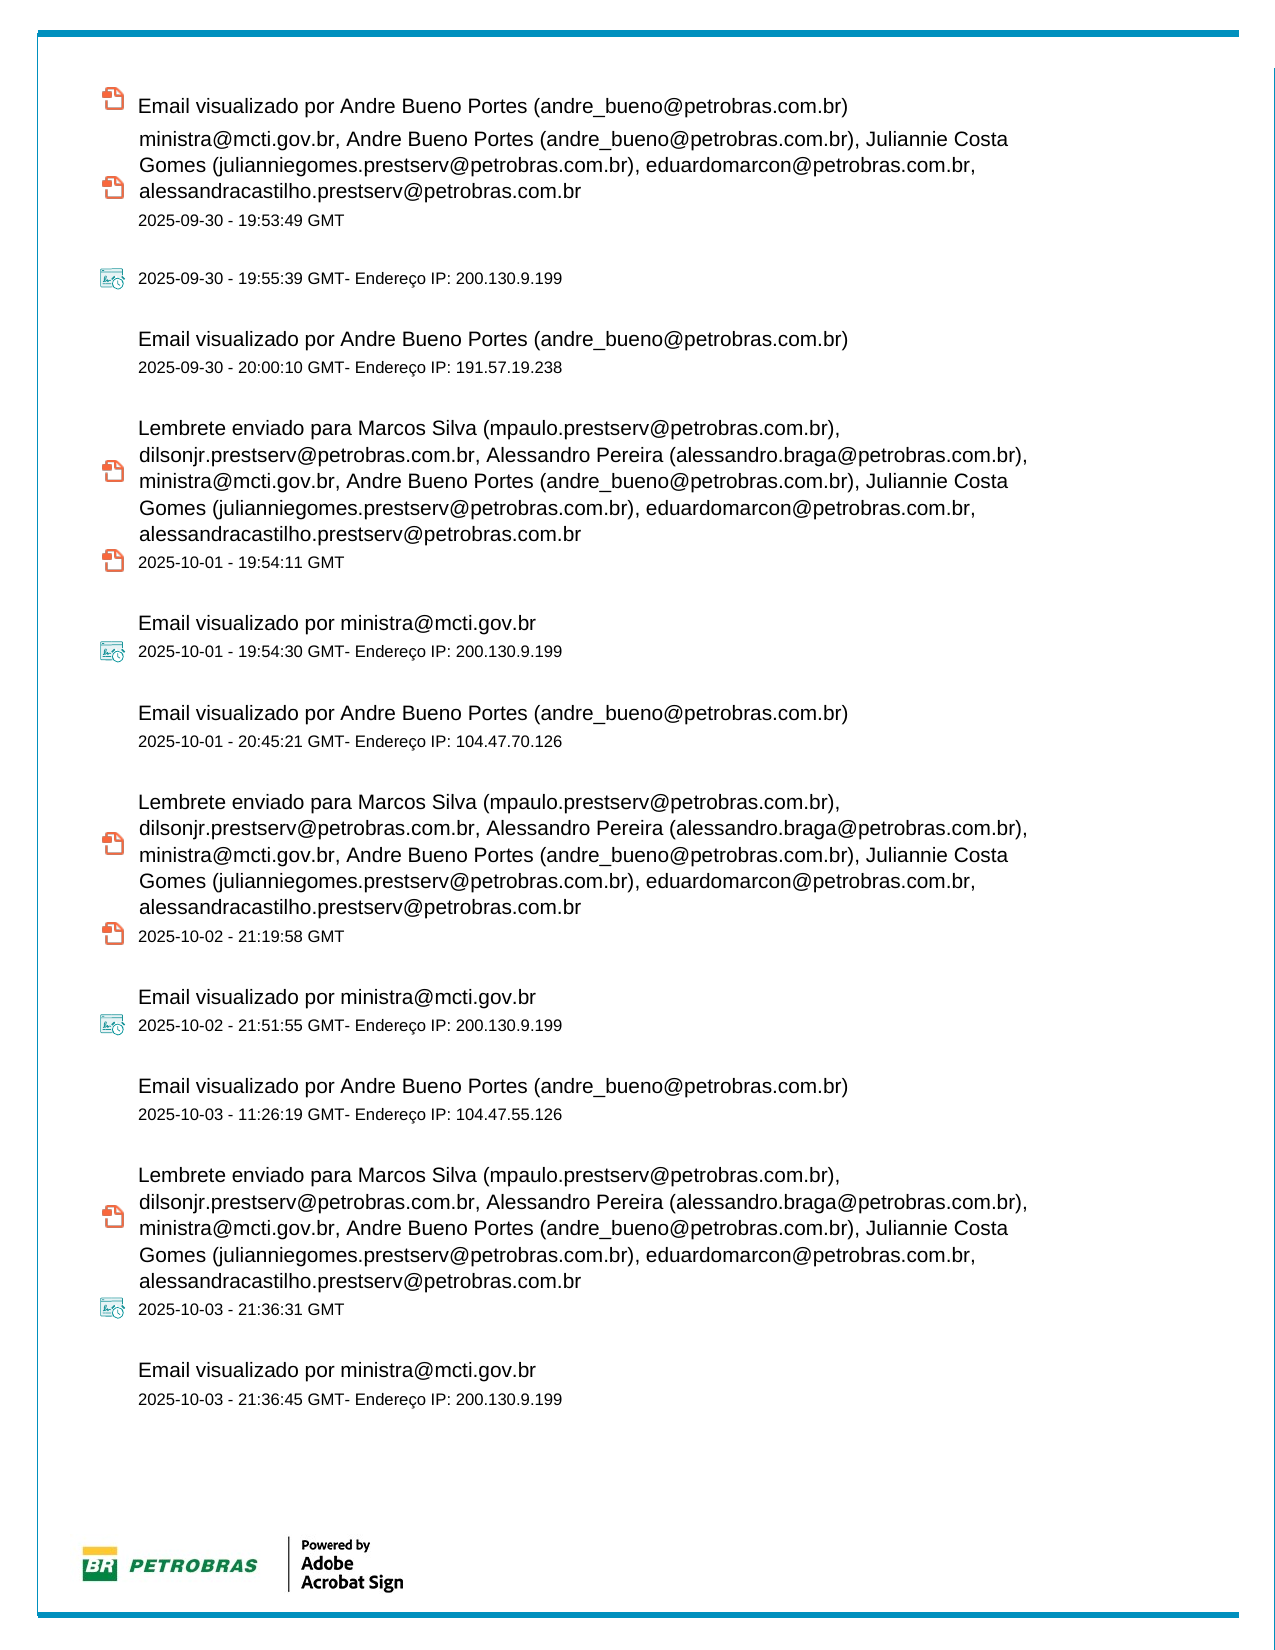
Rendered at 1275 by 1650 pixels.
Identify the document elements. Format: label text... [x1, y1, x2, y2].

text Email visualizado por Andre Bueno Portes (andre_bueno@petrobras.com.br) [138, 327, 1072, 351]
text Email visualizado por ministra@mcti.gov.br [138, 1358, 1072, 1382]
text 2025-10-03 - 11:26:19 GMT- Endereço IP: 104.47.55.126 [138, 1105, 1072, 1124]
text 2025-10-01 - 20:45:21 GMT- Endereço IP: 104.47.70.126 [138, 732, 1072, 751]
text 2025-10-02 - 21:51:55 GMT- Endereço IP: 200.130.9.199 [138, 1016, 1072, 1035]
text 2025-09-30 - 20:00:10 GMT- Endereço IP: 191.57.19.238 [138, 358, 1072, 377]
text 2025-10-03 - 21:36:31 GMT [138, 1300, 1072, 1319]
text Email visualizado por ministra@mcti.gov.br [138, 611, 1072, 635]
text 2025-10-01 - 19:54:30 GMT- Endereço IP: 200.130.9.199 [138, 642, 1072, 661]
text Email visualizado por Andre Bueno Portes (andre_bueno@petrobras.com.br) [138, 700, 1072, 724]
text Lembrete enviado para Marcos Silva (mpaulo.prestserv@petrobras.com.br), dilsonjr.prestserv@petrobras.com.br, Alessandro Pereira (alessandro.braga@petrobras.com.br), ministra@mcti.gov.br, Andre Bueno Portes (andre_bueno@petrobras.com.br), Juliannie Costa Gomes (julianniegomes.prestserv@petrobras.com.br), eduardomarcon@petrobras.com.br, alessandracastilho.prestserv@petrobras.com.br [138, 790, 1072, 919]
text 2025-10-01 - 19:54:11 GMT [138, 553, 1072, 572]
text 2025-10-02 - 21:19:58 GMT [138, 926, 1072, 946]
text Email visualizado por ministra@mcti.gov.br [138, 984, 1072, 1008]
text 2025-09-30 - 19:53:49 GMT [138, 210, 1072, 229]
text ministra@mcti.gov.br, Andre Bueno Portes (andre_bueno@petrobras.com.br), Juliannie Costa Gomes (julianniegomes.prestserv@petrobras.com.br), eduardomarcon@petrobras.com.br, alessandracastilho.prestserv@petrobras.com.br [138, 127, 1072, 203]
text 2025-10-03 - 21:36:45 GMT- Endereço IP: 200.130.9.199 [138, 1389, 1072, 1408]
text Lembrete enviado para Marcos Silva (mpaulo.prestserv@petrobras.com.br), dilsonjr.prestserv@petrobras.com.br, Alessandro Pereira (alessandro.braga@petrobras.com.br), ministra@mcti.gov.br, Andre Bueno Portes (andre_bueno@petrobras.com.br), Juliannie Costa Gomes (julianniegomes.prestserv@petrobras.com.br), eduardomarcon@petrobras.com.br, alessandracastilho.prestserv@petrobras.com.br [138, 1163, 1072, 1293]
text 2025-09-30 - 19:55:39 GMT- Endereço IP: 200.130.9.199 [138, 269, 1072, 288]
text Email visualizado por Andre Bueno Portes (andre_bueno@petrobras.com.br) [138, 1074, 1072, 1098]
text Lembrete enviado para Marcos Silva (mpaulo.prestserv@petrobras.com.br), dilsonjr.prestserv@petrobras.com.br, Alessandro Pereira (alessandro.braga@petrobras.com.br), ministra@mcti.gov.br, Andre Bueno Portes (andre_bueno@petrobras.com.br), Juliannie Costa Gomes (julianniegomes.prestserv@petrobras.com.br), eduardomarcon@petrobras.com.br, alessandracastilho.prestserv@petrobras.com.br [138, 416, 1072, 546]
